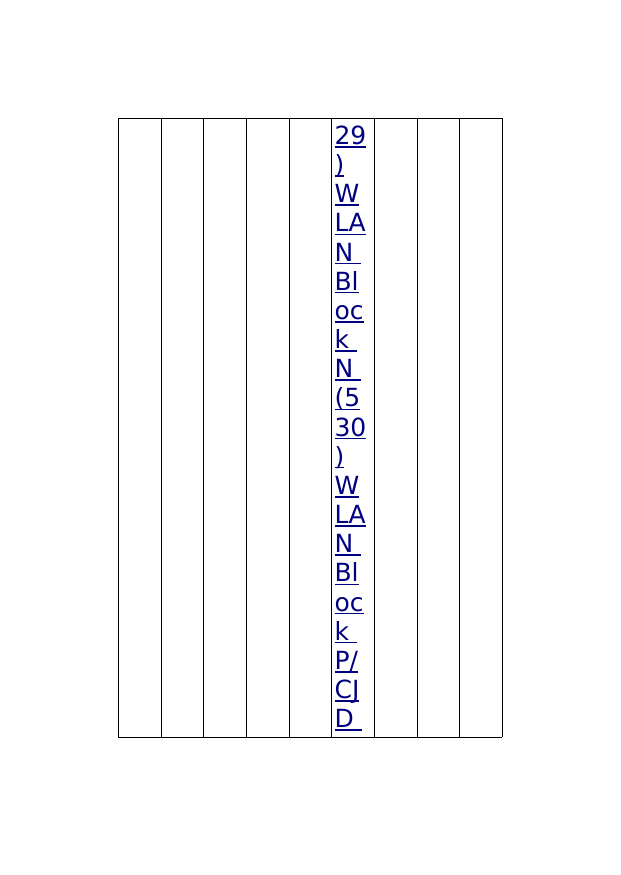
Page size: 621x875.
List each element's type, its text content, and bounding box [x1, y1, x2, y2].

table_cell 29) WLAN Block N (530) WLAN Block P/CJD [332, 119, 374, 737]
table_cell [119, 119, 161, 737]
table_cell [290, 119, 331, 737]
table_cell [375, 119, 417, 737]
table_cell [162, 119, 203, 737]
table_cell [247, 119, 289, 737]
table_cell [204, 119, 246, 737]
table_cell [460, 119, 502, 737]
table_cell [418, 119, 459, 737]
